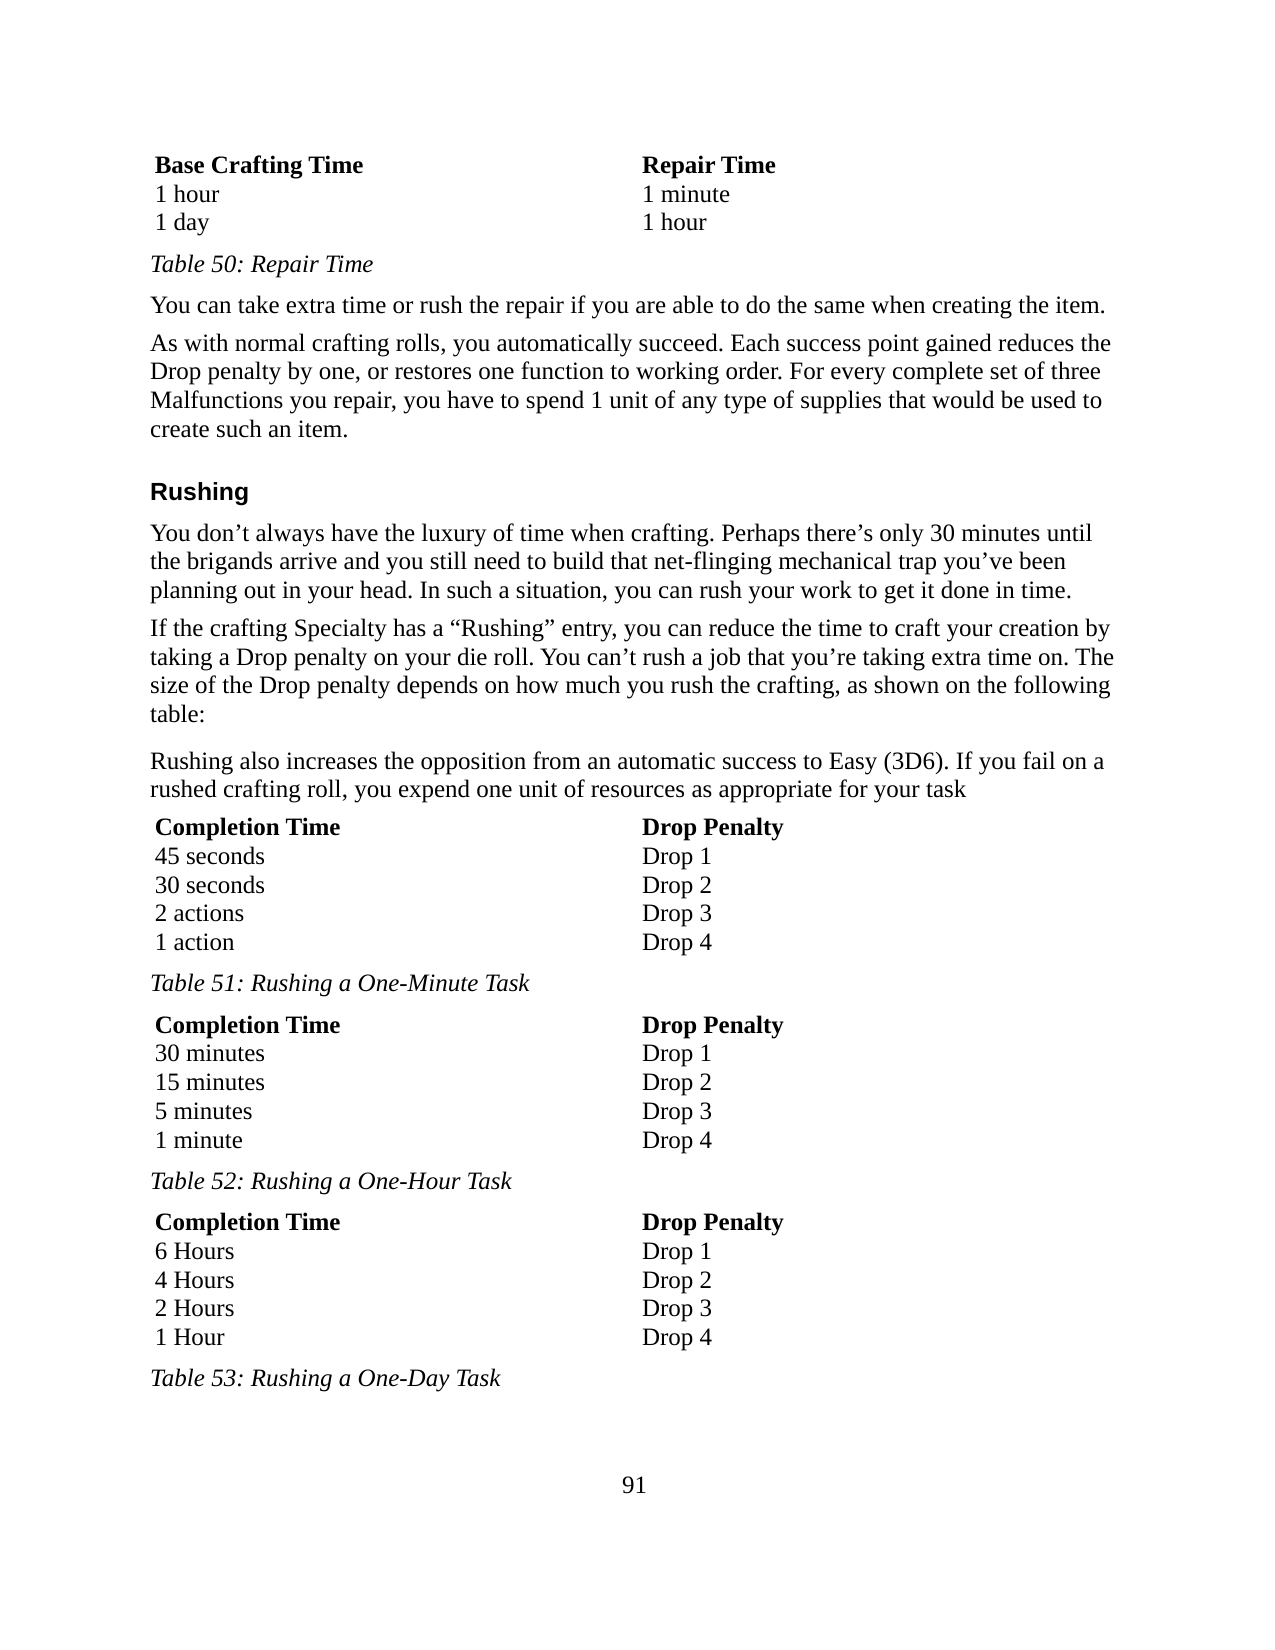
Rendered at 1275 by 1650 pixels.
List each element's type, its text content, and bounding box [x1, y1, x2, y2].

table_header Drop Penalty [638, 1207, 1125, 1236]
text Table 51: Rushing a One-Minute Task [150, 968, 1125, 997]
table_cell Drop 1 [638, 841, 1125, 870]
table_cell 45 seconds [150, 841, 637, 870]
table_cell Drop 2 [638, 1067, 1125, 1096]
table_cell 4 Hours [150, 1265, 637, 1293]
text As with normal crafting rolls, you automatically succeed. Each success point gained reduces the Drop penalty by one, or restores one function to working order. For every complete set of three Malfunctions you repair, you have to spend 1 unit of any type of supplies that would be used to create such an item. [150, 328, 1125, 443]
table_header Base Crafting Time [150, 150, 637, 179]
table_cell 1 hour [150, 179, 637, 207]
text Table 53: Rushing a One-Day Task [150, 1363, 1125, 1392]
table_header Completion Time [150, 1207, 637, 1236]
table_cell Drop 3 [638, 1096, 1125, 1125]
table_header Completion Time [150, 1010, 637, 1038]
table_cell 1 day [150, 208, 637, 236]
table_cell 30 minutes [150, 1039, 637, 1067]
table_cell Drop 3 [638, 899, 1125, 927]
table_header Repair Time [638, 150, 1125, 179]
table_cell 2 Hours [150, 1294, 637, 1322]
table_header Drop Penalty [638, 1010, 1125, 1038]
table_cell Drop 4 [638, 927, 1125, 956]
text You can take extra time or rush the repair if you are able to do the same when creating the item. [150, 290, 1125, 319]
text You don’t always have the luxury of time when crafting. Perhaps there’s only 30 minutes until the brigands arrive and you still need to build that net-flinging mechanical trap you’ve been planning out in your head. In such a situation, you can rush your work to get it done in time. [150, 518, 1125, 604]
text If the crafting Specialty has a “Rushing” entry, you can reduce the time to craft your creation by taking a Drop penalty on your die roll. You can’t rush a job that you’re taking extra time on. The size of the Drop penalty depends on how much you rush the crafting, as shown on the following table: [150, 613, 1125, 728]
text Rushing also increases the opposition from an automatic success to Easy (3D6). If you fail on a rushed crafting roll, you expend one unit of resources as appropriate for your task [150, 746, 1125, 803]
table_cell Drop 3 [638, 1294, 1125, 1322]
table_cell 30 seconds [150, 870, 637, 898]
table_cell Drop 1 [638, 1039, 1125, 1067]
table_cell 1 action [150, 927, 637, 956]
table_cell 6 Hours [150, 1236, 637, 1265]
table_cell 15 minutes [150, 1067, 637, 1096]
subtitle Rushing [150, 477, 1125, 505]
table_cell Drop 4 [638, 1322, 1125, 1351]
table_cell 1 hour [638, 208, 1125, 236]
table_cell Drop 1 [638, 1236, 1125, 1265]
table_cell 2 actions [150, 899, 637, 927]
table_cell Drop 2 [638, 1265, 1125, 1293]
table_cell 1 minute [150, 1125, 637, 1153]
text Table 50: Repair Time [150, 249, 1125, 277]
table_cell 1 minute [638, 179, 1125, 207]
table_cell Drop 2 [638, 870, 1125, 898]
table_cell 5 minutes [150, 1096, 637, 1125]
table_cell 1 Hour [150, 1322, 637, 1351]
table_cell Drop 4 [638, 1125, 1125, 1153]
text Table 52: Rushing a One-Hour Task [150, 1166, 1125, 1195]
table_header Drop Penalty [638, 812, 1125, 841]
table_header Completion Time [150, 812, 637, 841]
